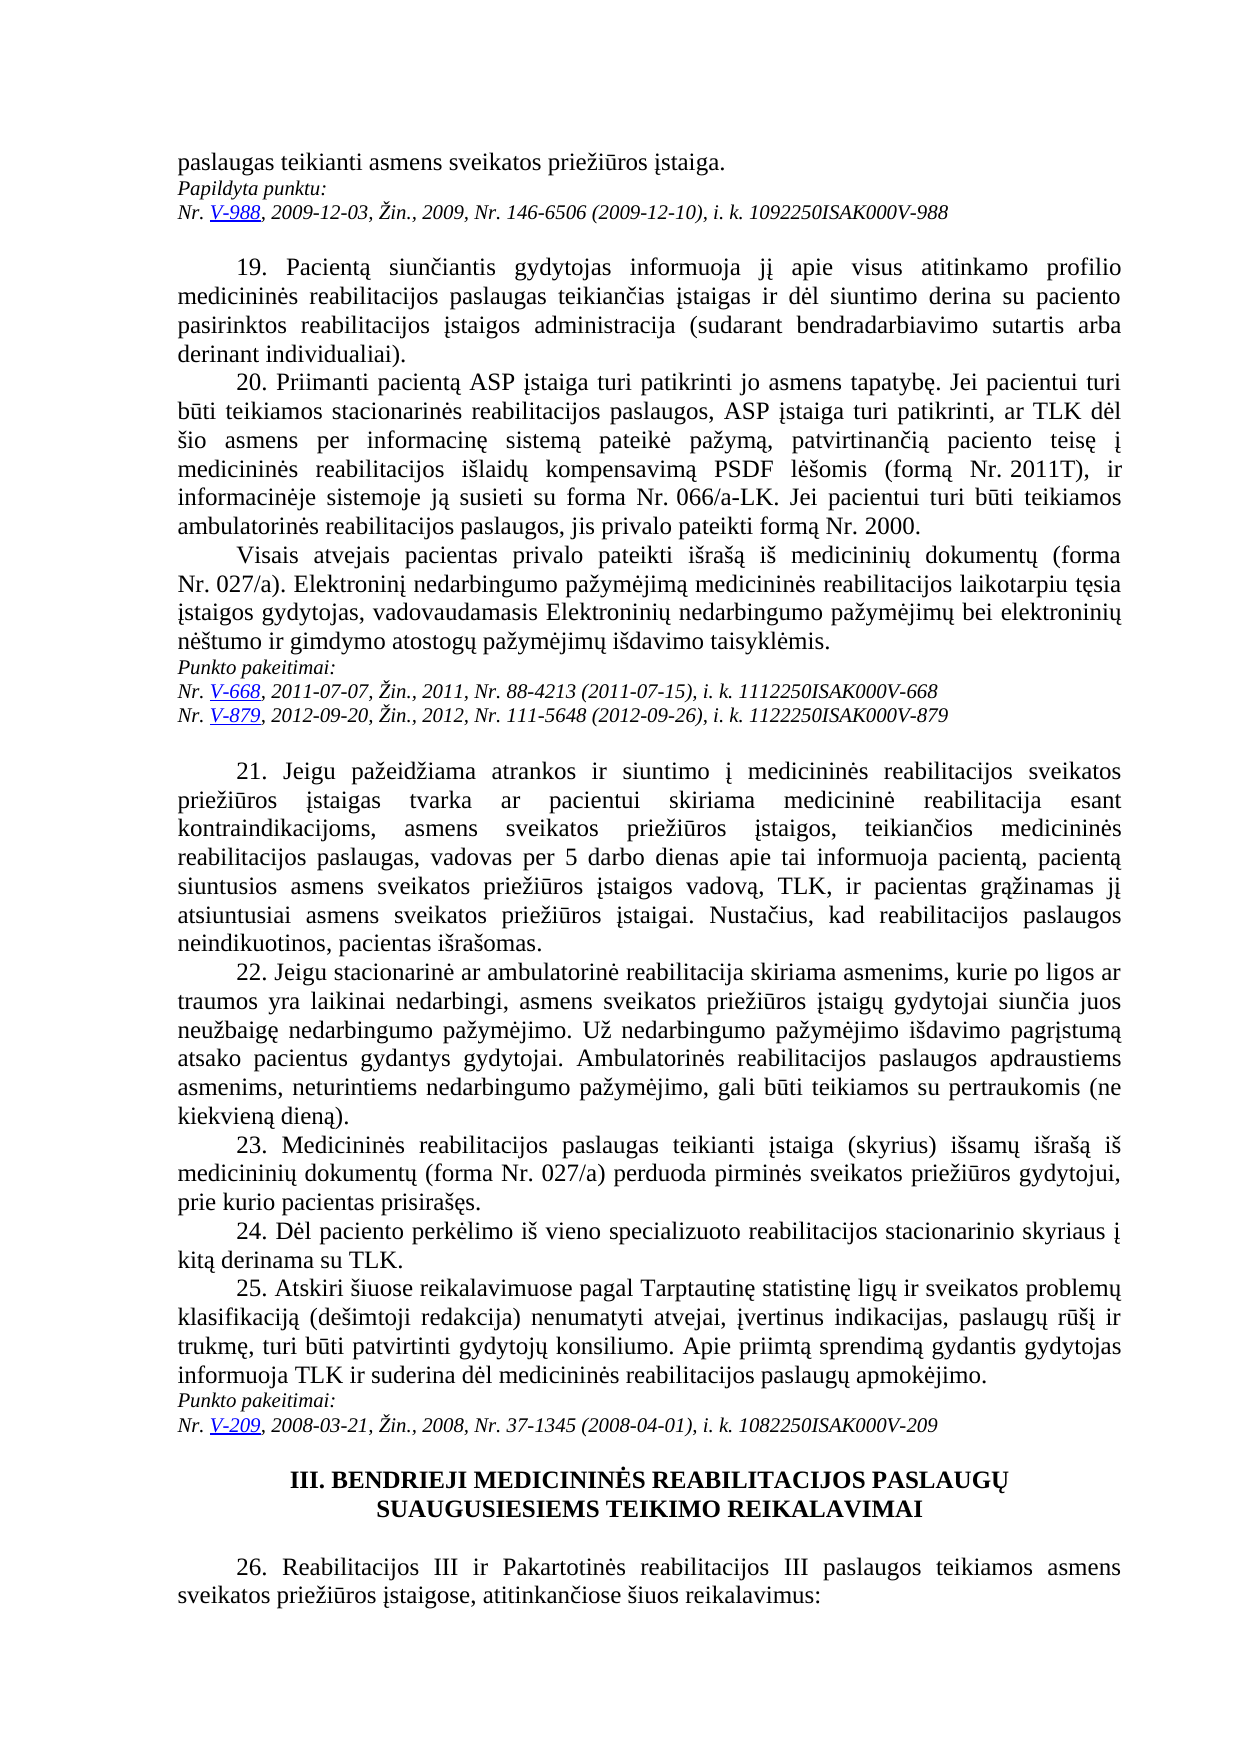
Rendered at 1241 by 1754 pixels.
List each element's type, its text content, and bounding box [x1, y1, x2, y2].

text 21. Jeigu pažeidžiama atrankos ir siuntimo į medicininės reabilitacijos sveikatos priežiūros įstaigas tvarka ar pacientui skiriama medicininė reabilitacija esant kontraindikacijoms, asmens sveikatos priežiūros įstaigos, teikiančios medicininės reabilitacijos paslaugas, vadovas per 5 darbo dienas apie tai informuoja pacientą, pacientą siuntusios asmens sveikatos priežiūros įstaigos vadovą, TLK, ir pacientas grąžinamas jį atsiuntusiai asmens sveikatos priežiūros įstaigai. Nustačius, kad reabilitacijos paslaugos neindikuotinos, pacientas išrašomas. [177, 756, 1122, 957]
text 23. Medicininės reabilitacijos paslaugas teikianti įstaiga (skyrius) išsamų išrašą iš medicininių dokumentų (forma Nr. 027/a) perduoda pirminės sveikatos priežiūros gydytojui, prie kurio pacientas prisirašęs. [177, 1130, 1122, 1216]
text Punkto pakeitimai: [177, 1388, 1122, 1412]
text paslaugas teikianti asmens sveikatos priežiūros įstaiga. [177, 147, 1122, 176]
text 20. Priimanti pacientą ASP įstaiga turi patikrinti jo asmens tapatybę. Jei pacientui turi būti teikiamos stacionarinės reabilitacijos paslaugos, ASP įstaiga turi patikrinti, ar TLK dėl šio asmens per informacinę sistemą pateikė pažymą, patvirtinančią paciento teisę į medicininės reabilitacijos išlaidų kompensavimą PSDF lėšomis (formą Nr. 2011T), ir informacinėje sistemoje ją susieti su forma Nr. 066/a-LK. Jei pacientui turi būti teikiamos ambulatorinės reabilitacijos paslaugos, jis privalo pateikti formą Nr. 2000. [177, 367, 1122, 540]
text Punkto pakeitimai: [177, 655, 1122, 679]
text 25. Atskiri šiuose reikalavimuose pagal Tarptautinę statistinę ligų ir sveikatos problemų klasifikaciją (dešimtoji redakcija) nenumatyti atvejai, įvertinus indikacijas, paslaugų rūšį ir trukmę, turi būti patvirtinti gydytojų konsiliumo. Apie priimtą sprendimą gydantis gydytojas informuoja TLK ir suderina dėl medicininės reabilitacijos paslaugų apmokėjimo. [177, 1273, 1122, 1388]
text Nr. V-668, 2011-07-07, Žin., 2011, Nr. 88-4213 (2011-07-15), i. k. 1112250ISAK000V-668 [177, 679, 1122, 703]
text III. Bendrieji medicininės reabilitacijos paslaugų suaugusiesiems teikimo reikalavimai [177, 1465, 1122, 1523]
text Nr. V-209, 2008-03-21, Žin., 2008, Nr. 37-1345 (2008-04-01), i. k. 1082250ISAK000V-209 [177, 1412, 1122, 1437]
text 22. Jeigu stacionarinė ar ambulatorinė reabilitacija skiriama asmenims, kurie po ligos ar traumos yra laikinai nedarbingi, asmens sveikatos priežiūros įstaigų gydytojai siunčia juos neužbaigę nedarbingumo pažymėjimo. Už nedarbingumo pažymėjimo išdavimo pagrįstumą atsako pacientus gydantys gydytojai. Ambulatorinės reabilitacijos paslaugos apdraustiems asmenims, neturintiems nedarbingumo pažymėjimo, gali būti teikiamos su pertraukomis (ne kiekvieną dieną). [177, 957, 1122, 1130]
text Nr. V-879, 2012-09-20, Žin., 2012, Nr. 111-5648 (2012-09-26), i. k. 1122250ISAK000V-879 [177, 703, 1122, 727]
text Visais atvejais pacientas privalo pateikti išrašą iš medicininių dokumentų (forma Nr. 027/a). Elektroninį nedarbingumo pažymėjimą medicininės reabilitacijos laikotarpiu tęsia įstaigos gydytojas, vadovaudamasis Elektroninių nedarbingumo pažymėjimų bei elektroninių nėštumo ir gimdymo atostogų pažymėjimų išdavimo taisyklėmis. [177, 540, 1122, 655]
text 24. Dėl paciento perkėlimo iš vieno specializuoto reabilitacijos stacionarinio skyriaus į kitą derinama su TLK. [177, 1216, 1122, 1273]
text Nr. V-988, 2009-12-03, Žin., 2009, Nr. 146-6506 (2009-12-10), i. k. 1092250ISAK000V-988 [177, 200, 1122, 224]
text Papildyta punktu: [177, 176, 1122, 200]
text 26. Reabilitacijos III ir Pakartotinės reabilitacijos III paslaugos teikiamos asmens sveikatos priežiūros įstaigose, atitinkančiose šiuos reikalavimus: [177, 1552, 1122, 1609]
text 19. Pacientą siunčiantis gydytojas informuoja jį apie visus atitinkamo profilio medicininės reabilitacijos paslaugas teikiančias įstaigas ir dėl siuntimo derina su paciento pasirinktos reabilitacijos įstaigos administracija (sudarant bendradarbiavimo sutartis arba derinant individualiai). [177, 252, 1122, 367]
